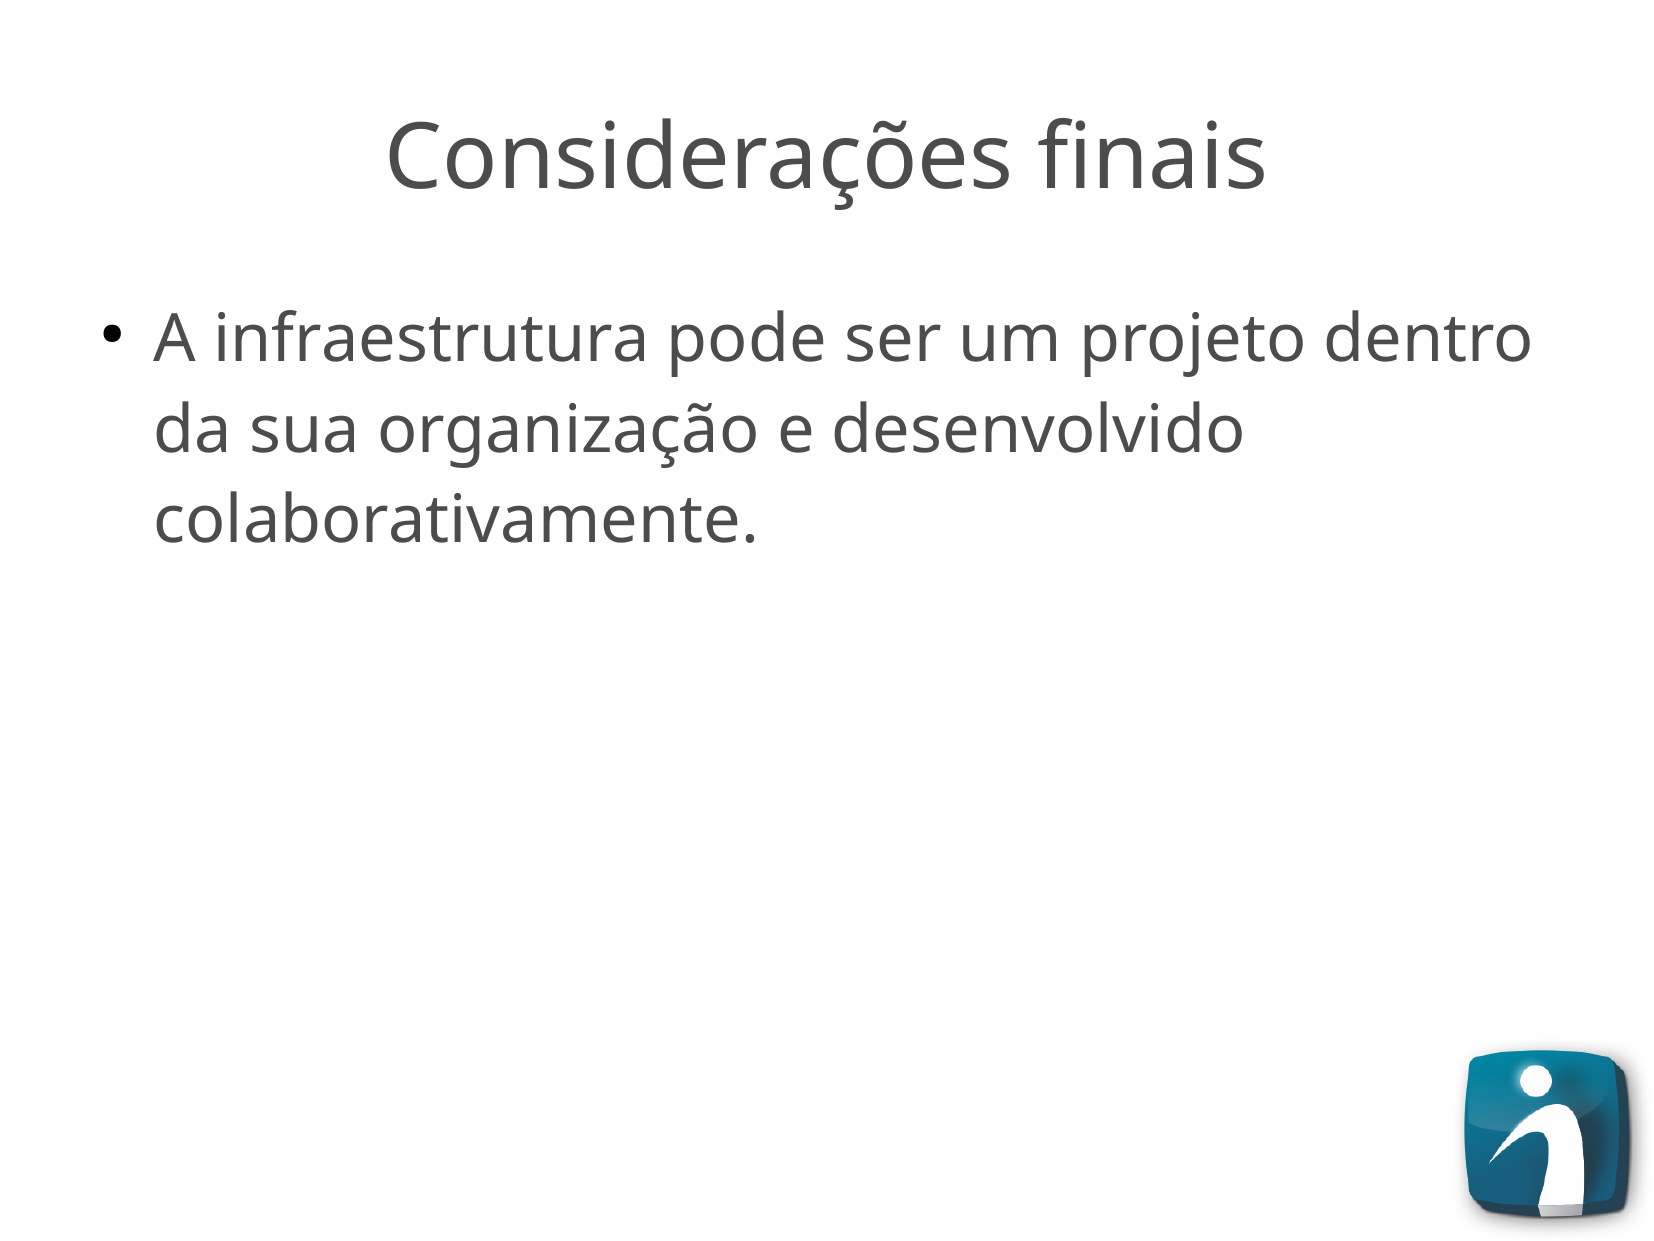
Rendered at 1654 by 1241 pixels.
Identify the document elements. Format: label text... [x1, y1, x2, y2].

picture [1447, 1035, 1654, 1241]
list A infraestrutura pode ser um projeto dentro da sua organização e desenvolvido colaborativamente. [82, 290, 1571, 1109]
title Considerações finais [82, 49, 1571, 257]
